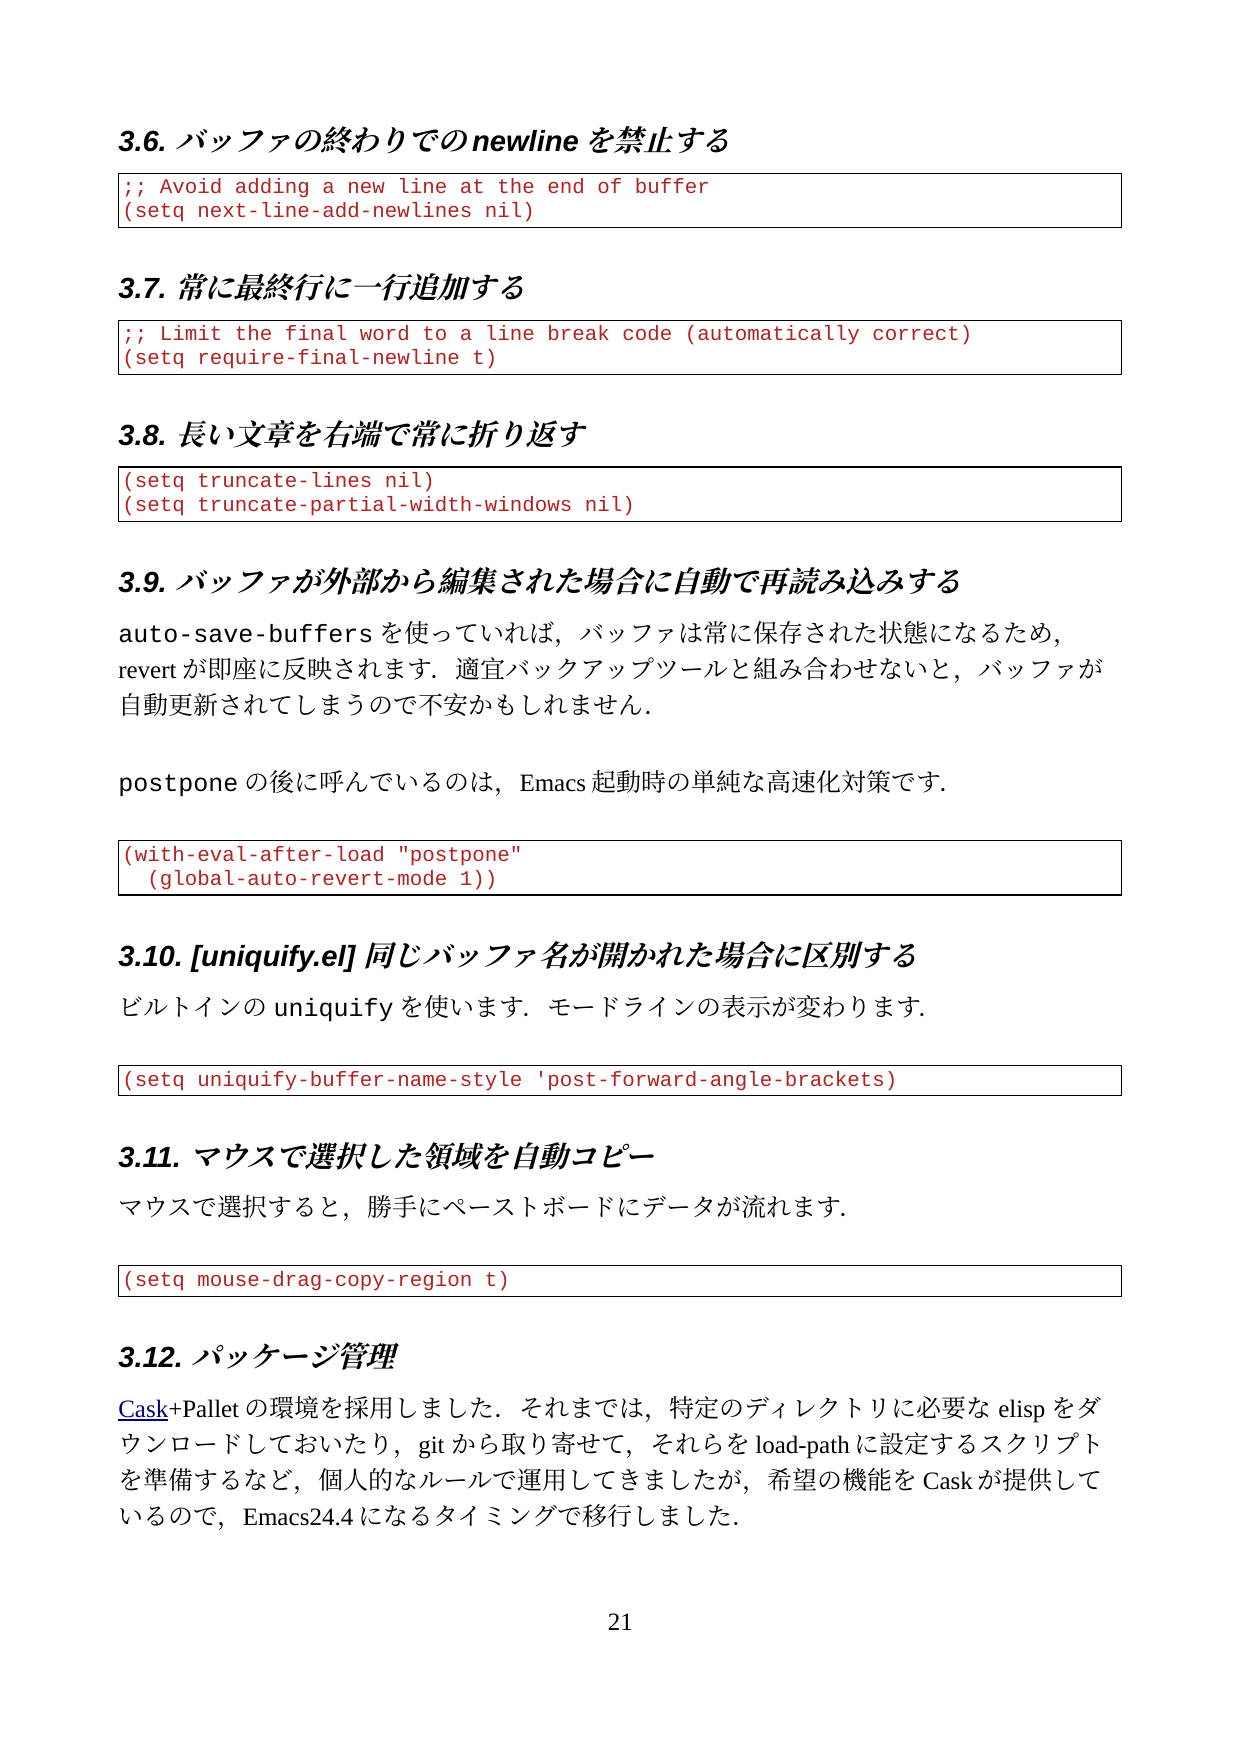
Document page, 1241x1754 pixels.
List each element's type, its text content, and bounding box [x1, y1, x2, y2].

subtitle [uniquify.el] 同じバッファ名が開かれた場合に区別する [118, 933, 1122, 975]
text ;; Avoid adding a new line at the end of buffer [119, 174, 1121, 196]
text (global-auto-revert-mode 1)) [119, 864, 1121, 894]
text ビルトインの uniquify を使います．モードラインの表示が変わります． [118, 987, 1122, 1052]
subtitle パッケージ管理 [118, 1334, 1122, 1376]
text (with-eval-after-load "postpone" [119, 841, 1121, 864]
text auto-save-buffers を使っていれば，バッファは常に保存された状態になるため， revert が即座に反映されます．適宜バックアップツールと組み合わせないと，バッファが自動更新されてしまうので不安かもしれません． [118, 613, 1122, 750]
text (setq truncate-partial-width-windows nil) [119, 490, 1121, 521]
text (setq require-final-newline t) [119, 343, 1121, 374]
text マウスで選択すると，勝手にペーストボードにデータが流れます． [118, 1188, 1122, 1253]
text (setq next-line-add-newlines nil) [119, 196, 1121, 227]
text (setq truncate-lines nil) [119, 468, 1121, 490]
text Cask+Palletの環境を採用しました．それまでは，特定のディレクトリに必要な elisp をダウンロードしておいたり，git から取り寄せて，それらをload-pathに設定するスクリプトを準備するなど，個人的なルールで運用してきましたが，希望の機能をCaskが提供しているので，Emacs24.4になるタイミングで移行しました． [118, 1389, 1122, 1561]
subtitle バッファが外部から編集された場合に自動で再読み込みする [118, 559, 1122, 601]
subtitle 常に最終行に一行追加する [118, 265, 1122, 307]
text postpone の後に呼んでいるのは，Emacs起動時の単純な高速化対策です． [118, 763, 1122, 828]
text (setq uniquify-buffer-name-style 'post-forward-angle-brackets) [119, 1066, 1121, 1095]
text ;; Limit the final word to a line break code (automatically correct) [119, 321, 1121, 343]
subtitle バッファの終わりでのnewlineを禁止する [118, 118, 1122, 160]
subtitle マウスで選択した領域を自動コピー [118, 1134, 1122, 1176]
subtitle 長い文章を右端で常に折り返す [118, 412, 1122, 454]
text (setq mouse-drag-copy-region t) [119, 1266, 1121, 1296]
